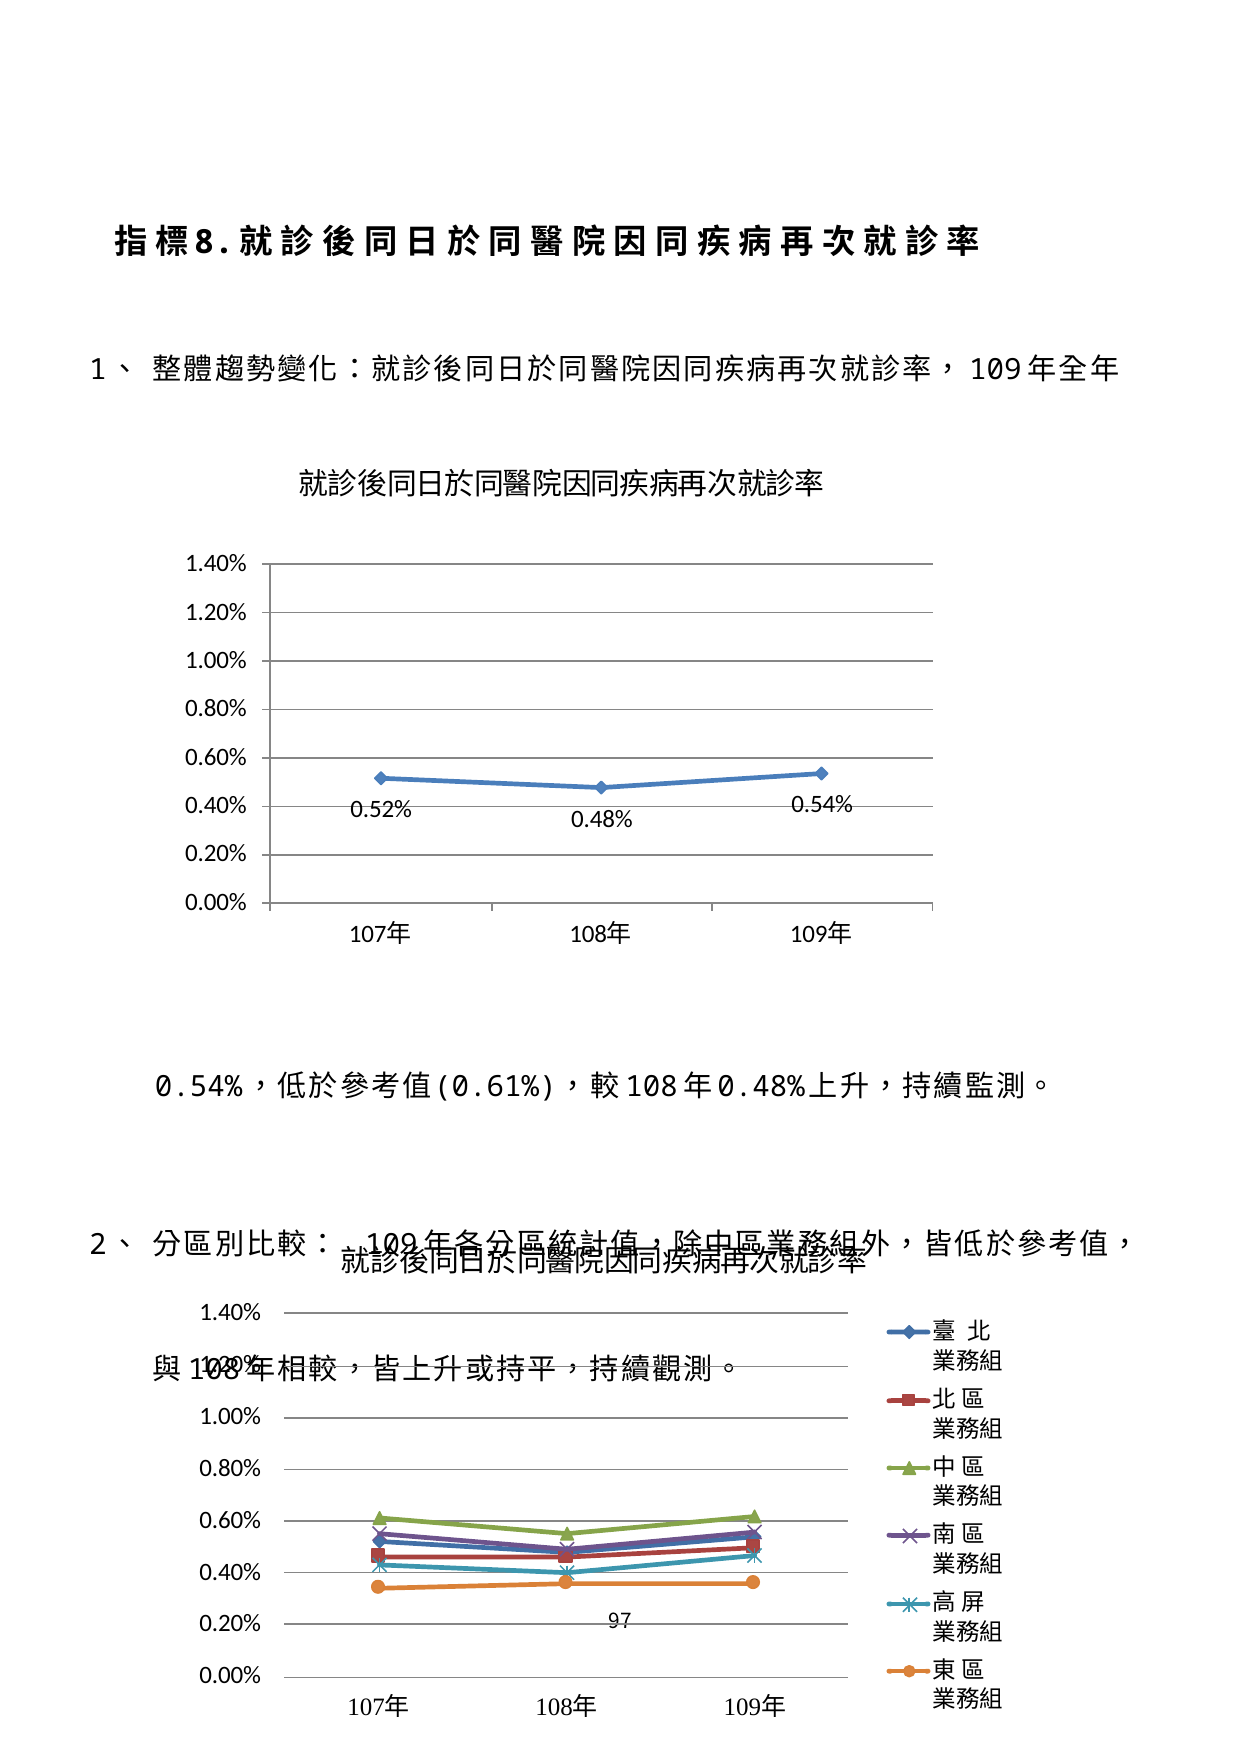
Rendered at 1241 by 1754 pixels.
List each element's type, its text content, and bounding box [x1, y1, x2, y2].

list 整體趨勢變化：就診後同日於同醫院因同疾病再次就診率，109年全年0.54%，低於參考值(0.61%)，較108年0.48%上升，持續監測。 [89, 283, 1151, 1096]
list 分區別比較： 109年各分區統計值，除中區業務組外，皆低於參考值，與108年相較，皆上升或持平，持續觀測。 [89, 1158, 1151, 1408]
subtitle 指標8.就診後同日於同醫院因同疾病再次就診率 [89, 158, 1149, 283]
